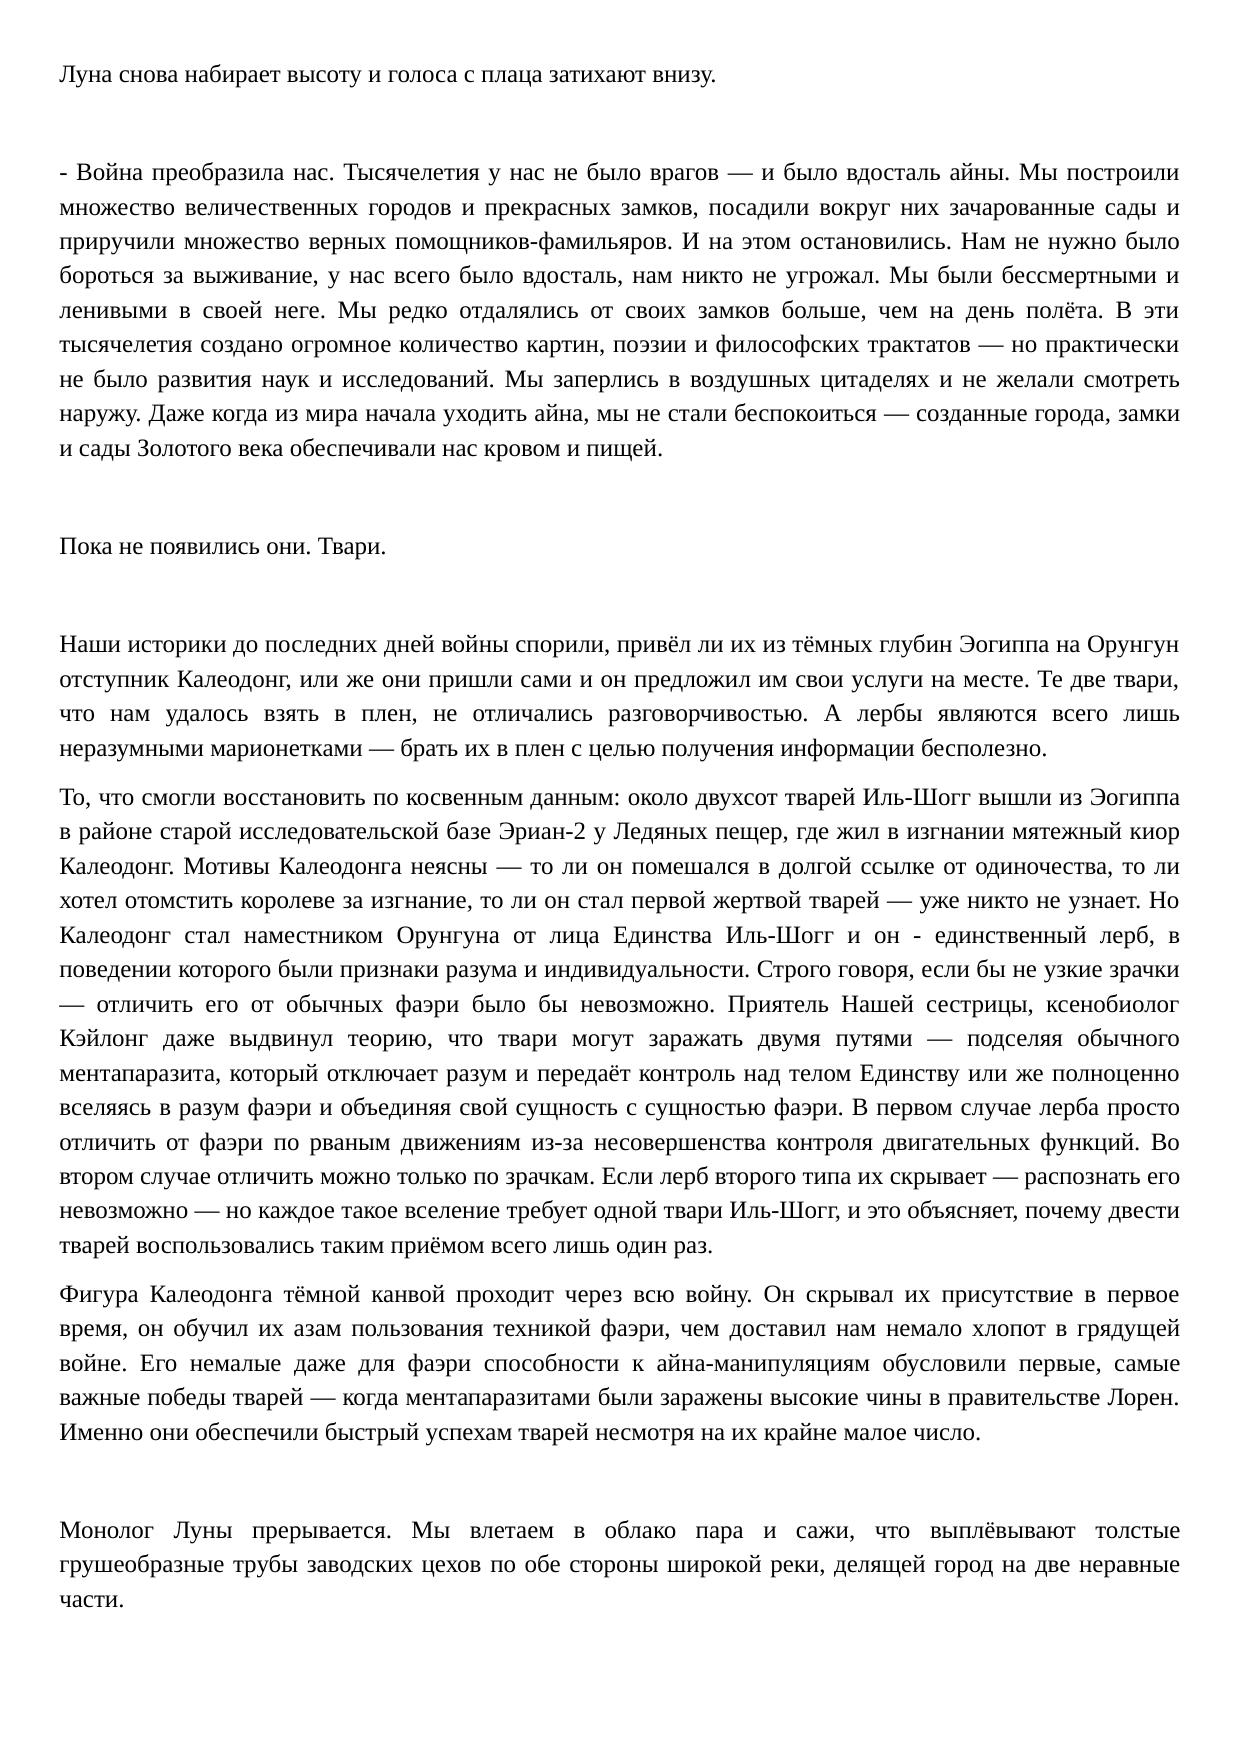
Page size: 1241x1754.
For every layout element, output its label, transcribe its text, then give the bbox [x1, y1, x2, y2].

text Наши историки до последних дней войны спорили, привёл ли их из тёмных глубин Эогиппа на Орунгун отступник Калеодонг, или же они пришли сами и он предложил им свои услуги на месте. Те две твари, что нам удалось взять в плен, не отличались разговорчивостью. А лербы являются всего лишь неразумными марионетками — брать их в плен с целью получения информации бесполезно. [59, 629, 1181, 761]
text Фигура Калеодонга тёмной канвой проходит через всю войну. Он скрывал их присутствие в первое время, он обучил их азам пользования техникой фаэри, чем доставил нам немало хлопот в грядущей войне. Его немалые даже для фаэри способности к айна-манипуляциям обусловили первые, самые важные победы тварей — когда ментапаразитами были заражены высокие чины в правительстве Лорен. Именно они обеспечили быстрый успехам тварей несмотря на их крайне малое число. [59, 1279, 1181, 1446]
text Луна снова набирает высоту и голоса с плаца затихают внизу. [59, 59, 1181, 88]
text Пока не появились они. Твари. [59, 531, 1181, 560]
text То, что смогли восстановить по косвенным данным: около двухсот тварей Иль-Шогг вышли из Эогиппа в районе старой исследовательской базе Эриан-2 у Ледяных пещер, где жил в изгнании мятежный киор Калеодонг. Мотивы Калеодонга неясны — то ли он помешался в долгой ссылке от одиночества, то ли хотел отомстить королеве за изгнание, то ли он стал первой жертвой тварей — уже никто не узнает. Но Калеодонг стал наместником Орунгуна от лица Единства Иль-Шогг и он - единственный лерб, в поведении которого были признаки разума и индивидуальности. Строго говоря, если бы не узкие зрачки — отличить его от обычных фаэри было бы невозможно. Приятель Нашей сестрицы, ксенобиолог Кэйлонг даже выдвинул теорию, что твари могут заражать двумя путями — подселяя обычного ментапаразита, который отключает разум и передаёт контроль над телом Единству или же полноценно вселяясь в разум фаэри и объединяя свой сущность с сущностью фаэри. В первом случае лерба просто отличить от фаэри по рваным движениям из-за несовершенства контроля двигательных функций. Во втором случае отличить можно только по зрачкам. Если лерб второго типа их скрывает — распознать его невозможно — но каждое такое вселение требует одной твари Иль-Шогг, и это объясняет, почему двести тварей воспользовались таким приёмом всего лишь один раз. [59, 782, 1181, 1259]
text - Война преобразила нас. Тысячелетия у нас не было врагов — и было вдосталь айны. Мы построили множество величественных городов и прекрасных замков, посадили вокруг них зачарованные сады и приручили множество верных помощников-фамильяров. И на этом остановились. Нам не нужно было бороться за выживание, у нас всего было вдосталь, нам никто не угрожал. Мы были бессмертными и ленивыми в своей неге. Мы редко отдалялись от своих замков больше, чем на день полёта. В эти тысячелетия создано огромное количество картин, поэзии и философских трактатов — но практически не было развития наук и исследований. Мы заперлись в воздушных цитаделях и не желали смотреть наружу. Даже когда из мира начала уходить айна, мы не стали беспокоиться — созданные города, замки и сады Золотого века обеспечивали нас кровом и пищей. [59, 157, 1181, 462]
text Монолог Луны прерывается. Мы влетаем в облако пара и сажи, что выплёвывают толстые грушеобразные трубы заводских цехов по обе стороны широкой реки, делящей город на две неравные части. [59, 1515, 1181, 1613]
